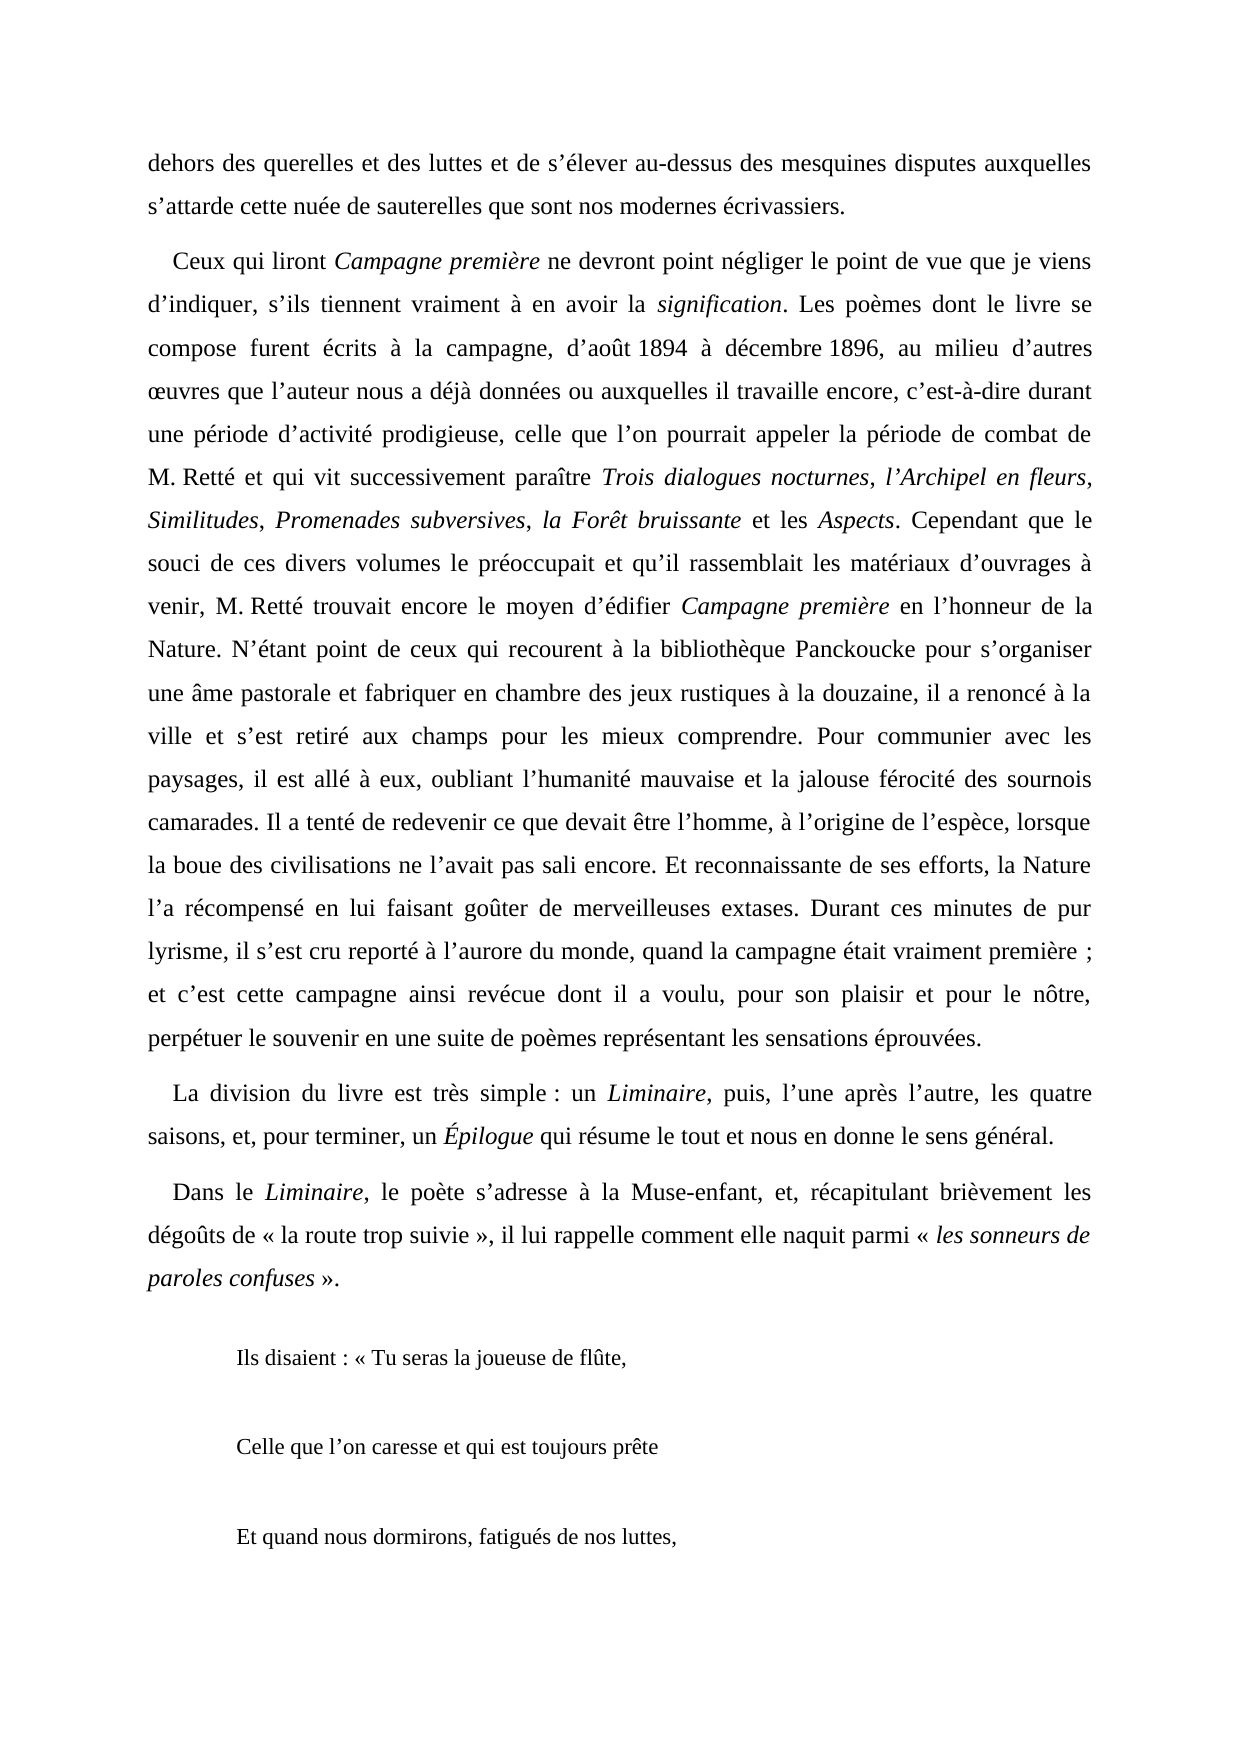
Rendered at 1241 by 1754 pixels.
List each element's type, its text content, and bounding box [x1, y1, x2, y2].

text Ceux qui liront Campagne première ne devront point négliger le point de vue que je viens d’indiquer, s’ils tiennent vraiment à en avoir la signification. Les poèmes dont le livre se compose furent écrits à la campagne, d’août 1894 à décembre 1896, au milieu d’autres œuvres que l’auteur nous a déjà données ou auxquelles il travaille encore, c’est-à-dire durant une période d’activité prodigieuse, celle que l’on pourrait appeler la période de combat de M. Retté et qui vit successivement paraître Trois dialogues nocturnes, l’Archipel en fleurs, Similitudes, Promenades subversives, la Forêt bruissante et les Aspects. Cependant que le souci de ces divers volumes le préoccupait et qu’il rassemblait les matériaux d’ouvrages à venir, M. Retté trouvait encore le moyen d’édifier Campagne première en l’honneur de la Nature. N’étant point de ceux qui recourent à la bibliothèque Panckoucke pour s’organiser une âme pastorale et fabriquer en chambre des jeux rustiques à la douzaine, il a renoncé à la ville et s’est retiré aux champs pour les mieux comprendre. Pour communier avec les paysages, il est allé à eux, oubliant l’humanité mauvaise et la jalouse férocité des sournois camarades. Il a tenté de redevenir ce que devait être l’homme, à l’origine de l’espèce, lorsque la boue des civilisations ne l’avait pas sali encore. Et reconnaissante de ses efforts, la Nature l’a récompensé en lui faisant goûter de merveilleuses extases. Durant ces minutes de pur lyrisme, il s’est cru reporté à l’aurore du monde, quand la campagne était vraiment première ; et c’est cette campagne ainsi revécue dont il a voulu, pour son plaisir et pour le nôtre, perpétuer le souvenir en une suite de poèmes représentant les sensations éprouvées. [148, 246, 1093, 1051]
text Dans le Liminaire, le poète s’adresse à la Muse-enfant, et, récapitulant brièvement les dégoûts de « la route trop suivie », il lui rappelle comment elle naquit parmi « les sonneurs de paroles confuses ». [148, 1177, 1093, 1292]
text Et quand nous dormirons, fatigués de nos luttes, [236, 1523, 1093, 1549]
text Celle que l’on caresse et qui est toujours prête [236, 1433, 1093, 1460]
text La division du livre est très simple : un Liminaire, puis, l’une après l’autre, les quatre saisons, et, pour terminer, un Épilogue qui résume le tout et nous en donne le sens général. [148, 1078, 1093, 1150]
text dehors des querelles et des luttes et de s’élever au-dessus des mesquines disputes auxquelles s’attarde cette nuée de sauterelles que sont nos modernes écrivassiers. [148, 148, 1093, 219]
text Ils disaient : « Tu seras la joueuse de flûte, [236, 1344, 1093, 1370]
